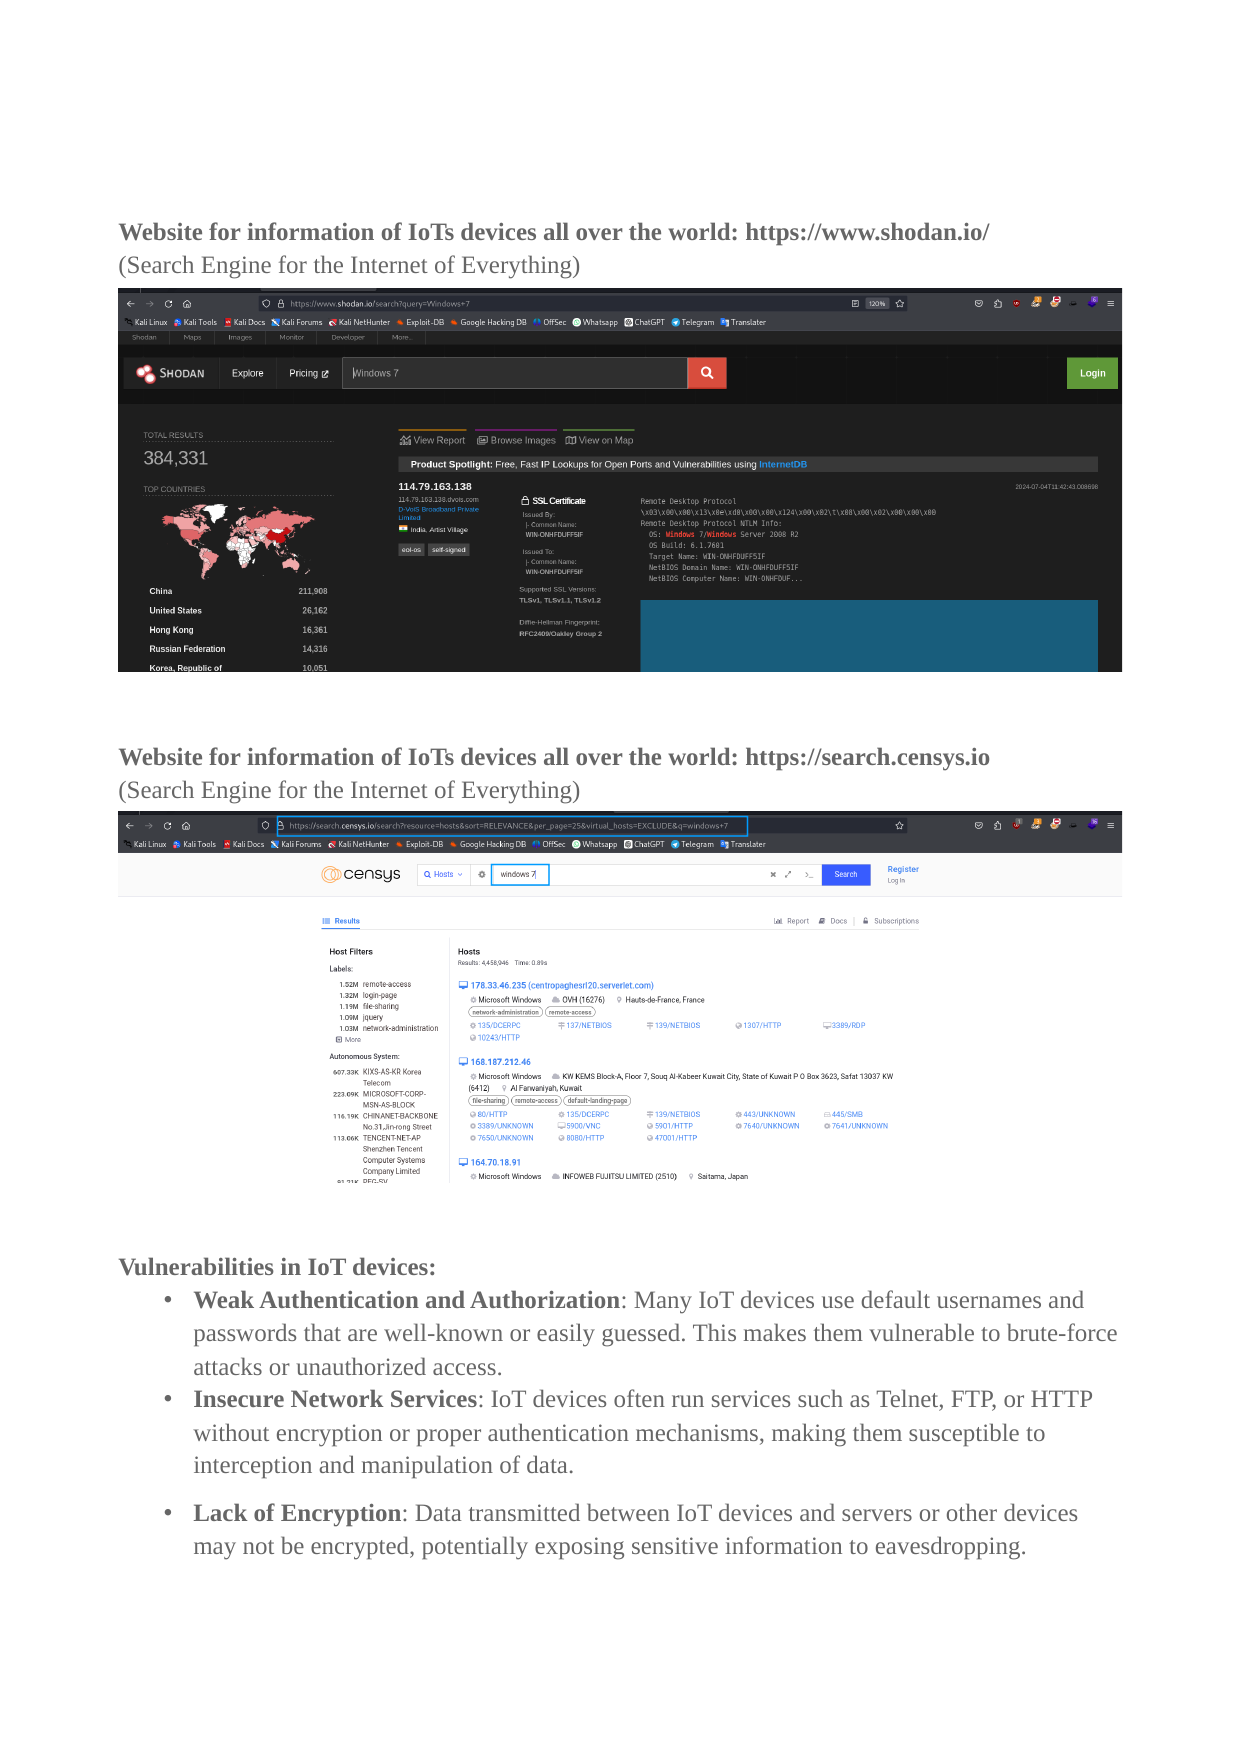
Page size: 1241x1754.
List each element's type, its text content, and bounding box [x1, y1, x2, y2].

list Insecure Network Services: IoT devices often run services such as Telnet, FTP, or HTTP without encryption or proper authentication mechanisms, making them susceptible to interception and manipulation of data. [164, 1384, 1122, 1479]
picture [118, 288, 1123, 672]
text (Search Engine for the Internet of Everything) [118, 250, 1122, 279]
text (Search Engine for the Internet of Everything) [118, 775, 1122, 804]
picture [118, 811, 1123, 1183]
text Website for information of IoTs devices all over the world: https://www.shodan.io/ [118, 217, 1122, 246]
text Website for information of IoTs devices all over the world: https://search.censys.io [118, 742, 1122, 771]
list Lack of Encryption: Data transmitted between IoT devices and servers or other devices may not be encrypted, potentially exposing sensitive information to eavesdropping. [164, 1498, 1122, 1560]
list Weak Authentication and Authorization: Many IoT devices use default usernames and passwords that are well-known or easily guessed. This makes them vulnerable to brute-force attacks or unauthorized access. [164, 1286, 1122, 1380]
text Vulnerabilities in IoT devices: [118, 1252, 1122, 1281]
